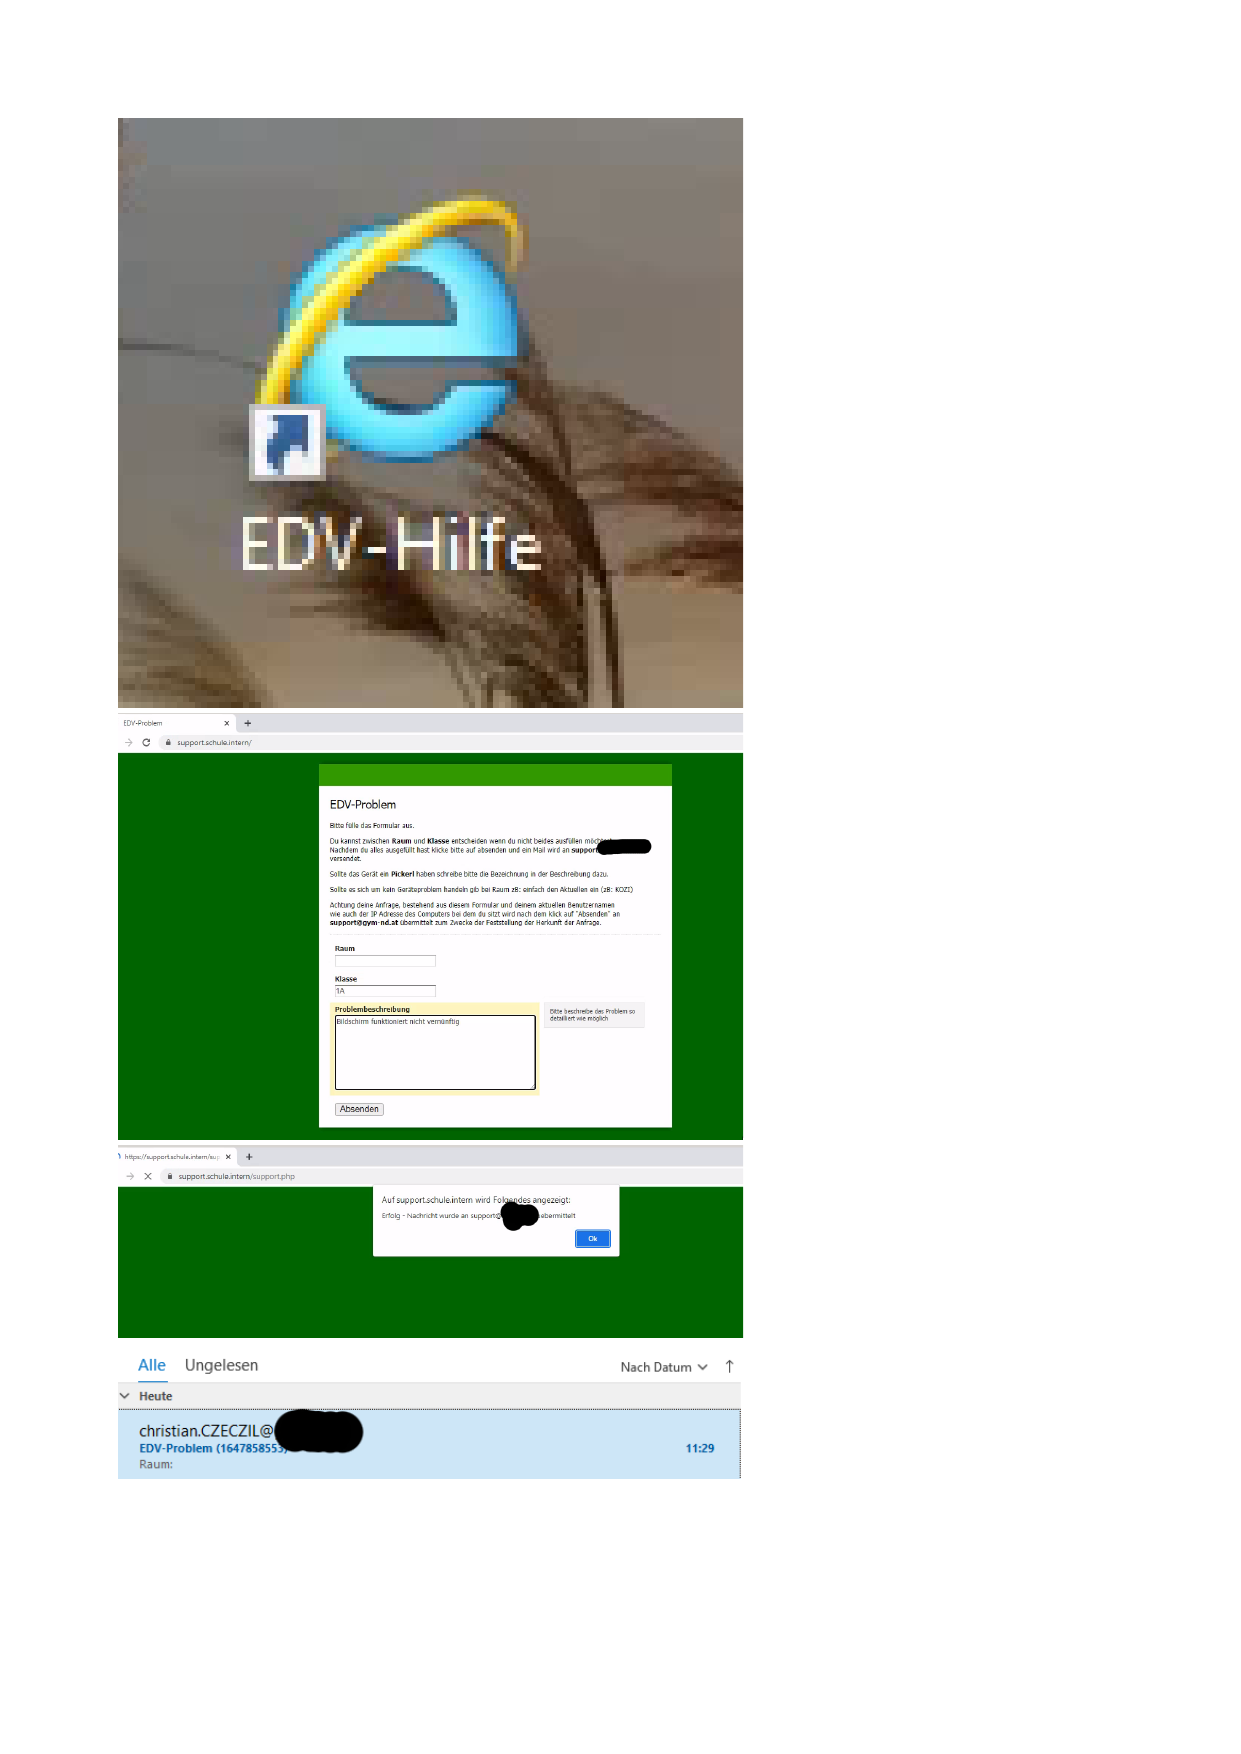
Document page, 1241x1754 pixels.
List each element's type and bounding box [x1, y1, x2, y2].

picture [118, 1343, 744, 1479]
picture [118, 118, 744, 708]
picture [118, 1145, 744, 1338]
picture [118, 713, 744, 1140]
